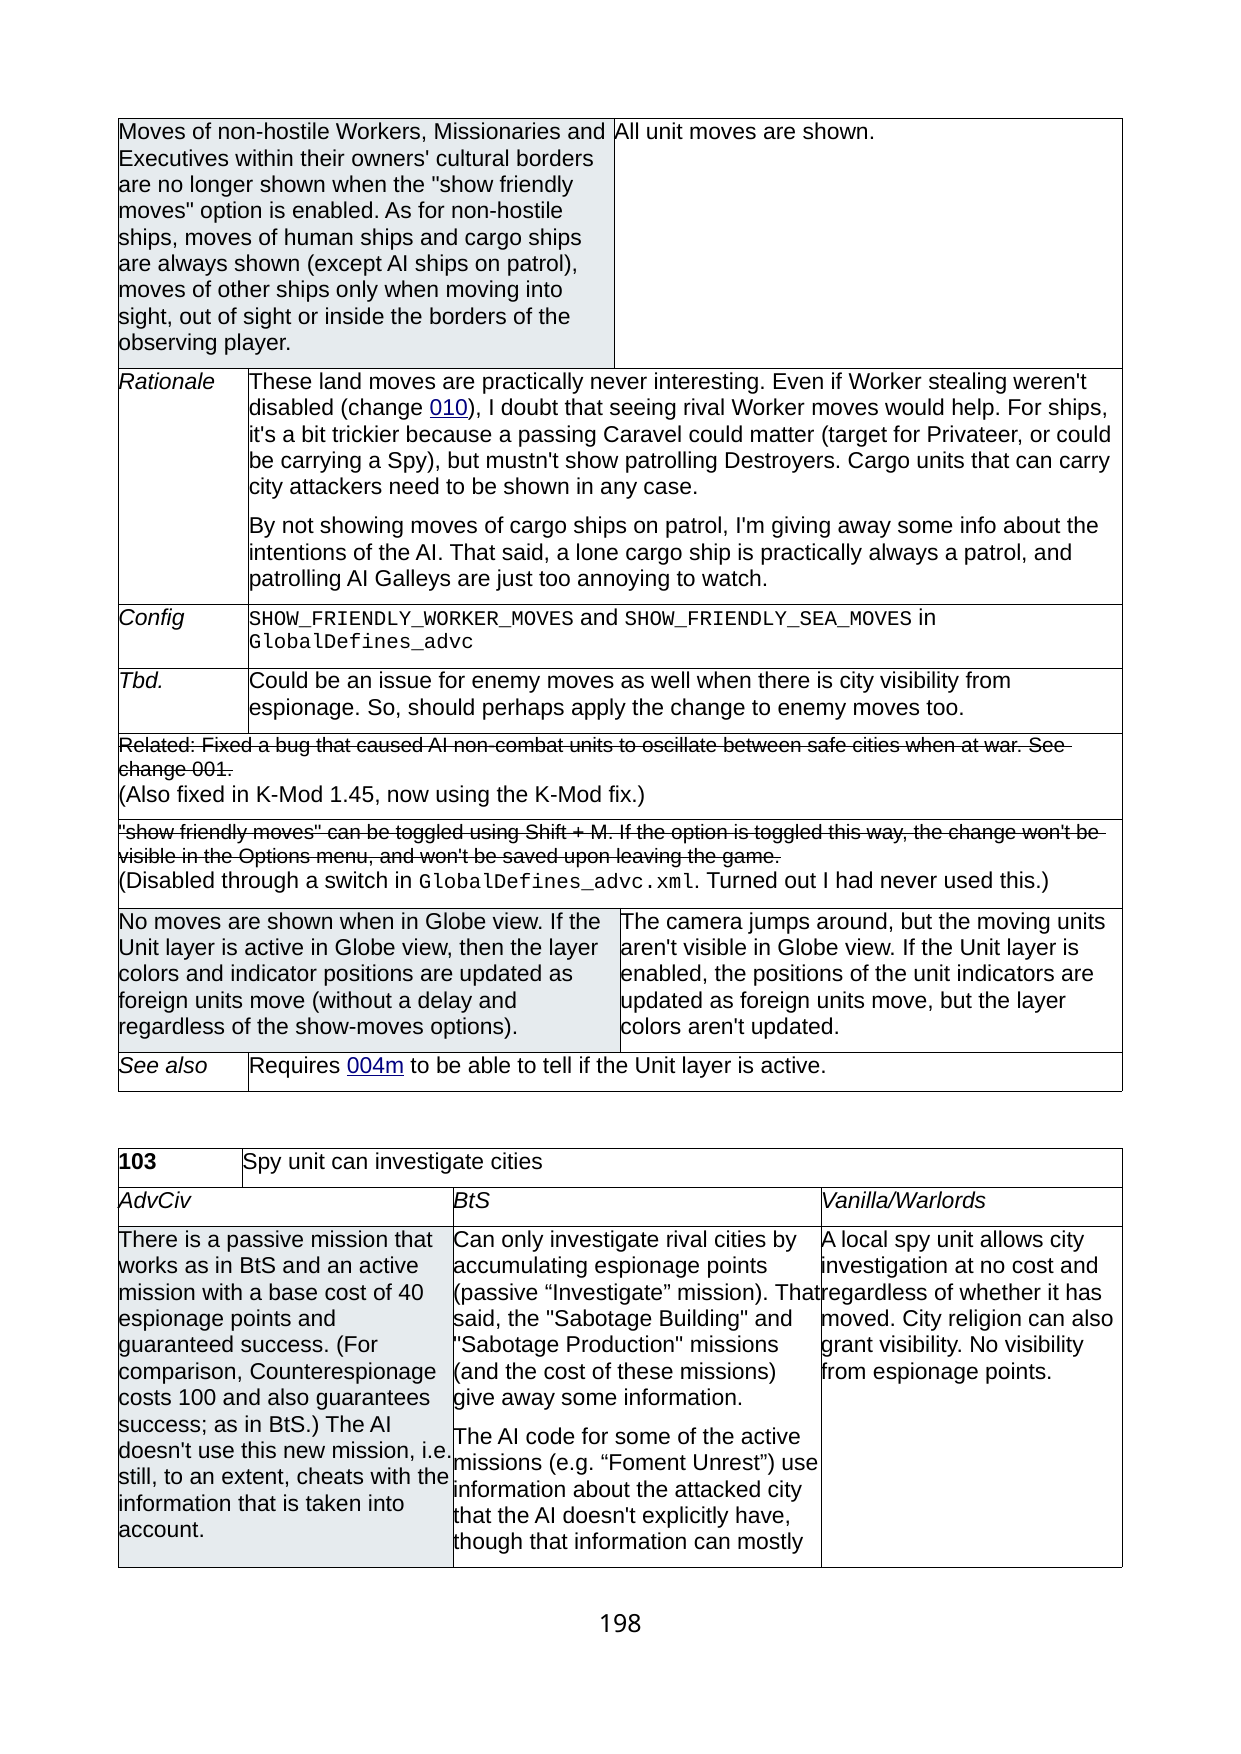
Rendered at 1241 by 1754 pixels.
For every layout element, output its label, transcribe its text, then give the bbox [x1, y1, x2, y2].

table_cell Config [119, 605, 248, 667]
table_cell Requires 004m to be able to tell if the Unit layer is active. [249, 1053, 1122, 1091]
table_cell All unit moves are shown. [615, 119, 1122, 368]
table_cell Vanilla/Warlords [822, 1188, 1122, 1226]
table_cell There is a passive mission that works as in BtS and an active mission with a base cost of 40 espionage points and guaranteed success. (For comparison, Counterespionage costs 100 and also guarantees success; as in BtS.) The AI doesn't use this new mission, i.e. still, to an extent, cheats with the information that is taken into account. [119, 1227, 453, 1567]
table_cell The camera jumps around, but the moving units aren't visible in Globe view. If the Unit layer is enabled, the positions of the unit indicators are updated as foreign units move, but the layer colors aren't updated. [621, 909, 1122, 1052]
table_header Spy unit can investigate cities [243, 1149, 1122, 1187]
table_cell Could be an issue for enemy moves as well when there is city visibility from espionage. So, should perhaps apply the change to enemy moves too. [249, 669, 1122, 733]
table_cell Rationale [119, 369, 248, 603]
table_cell AdvCiv [119, 1188, 453, 1226]
table_cell See also [119, 1053, 248, 1091]
table_cell "show friendly moves" can be toggled using Shift + M. If the option is toggled this way, the change won't be visible in the Options menu, and won't be saved upon leaving the game. (Disabled through a switch in GlobalDefines_advc.xml. Turned out I had never used this.) [119, 820, 1122, 907]
table_cell BtS [454, 1188, 821, 1226]
table_cell These land moves are practically never interesting. Even if Worker stealing weren't disabled (change 010), I doubt that seeing rival Worker moves would help. For ships, it's a bit trickier because a passing Caravel could matter (target for Privateer, or could be carrying a Spy), but mustn't show patrolling Destroyers. Cargo units that can carry city attackers need to be shown in any case. By not showing moves of cargo ships on patrol, I'm giving away some info about the intentions of the AI. That said, a lone cargo ship is practically always a patrol, and patrolling AI Galleys are just too annoying to watch. [249, 369, 1122, 603]
table_cell A local spy unit allows city investigation at no cost and regardless of whether it has moved. City religion can also grant visibility. No visibility from espionage points. [822, 1227, 1122, 1567]
table_cell Can only investigate rival cities by accumulating espionage points (passive “Investigate” mission). That said, the "Sabotage Building" and "Sabotage Production" missions (and the cost of these missions) give away some information. The AI code for some of the active missions (e.g. “Foment Unrest”) use information about the attacked city that the AI doesn't explicitly have, though that information can mostly [454, 1227, 821, 1567]
table_header 103 [119, 1149, 242, 1187]
table_cell No moves are shown when in Globe view. If the Unit layer is active in Globe view, then the layer colors and indicator positions are updated as foreign units move (without a delay and regardless of the show-moves options). [119, 909, 620, 1052]
table_cell Tbd. [119, 669, 248, 733]
table_cell Moves of non-hostile Workers, Missionaries and Executives within their owners' cultural borders are no longer shown when the "show friendly moves" option is enabled. As for non-hostile ships, moves of human ships and cargo ships are always shown (except AI ships on patrol), moves of other ships only when moving into sight, out of sight or inside the borders of the observing player. [119, 119, 614, 368]
table_cell SHOW_FRIENDLY_WORKER_MOVES and SHOW_FRIENDLY_SEA_MOVES in GlobalDefines_advc [249, 605, 1122, 667]
table_cell Related: Fixed a bug that caused AI non-combat units to oscillate between safe cities when at war. See change 001. (Also fixed in K-Mod 1.45, now using the K-Mod fix.) [119, 734, 1122, 819]
